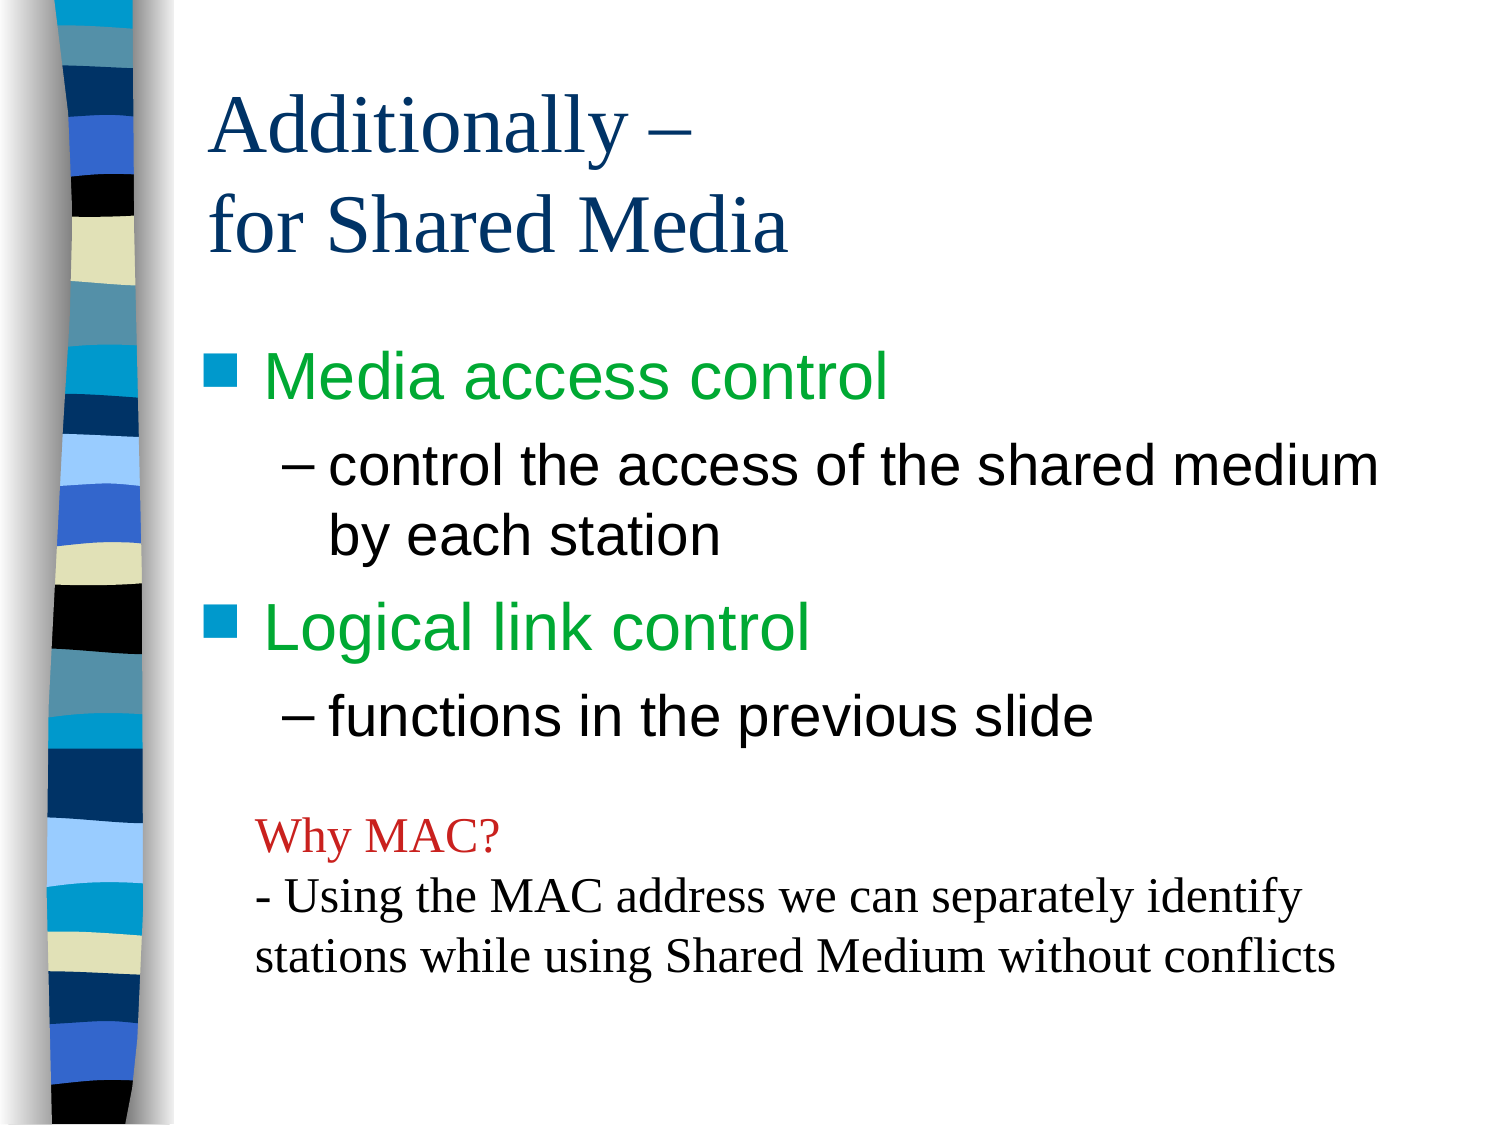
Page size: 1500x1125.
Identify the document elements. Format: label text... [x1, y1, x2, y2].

title Additionally – for Shared Media [192, 74, 1468, 263]
list Media access control control the access of the shared medium by each station Logical link control functions in the previous slide [192, 324, 1468, 766]
text_box Why MAC? - Using the MAC address we can separately identify stations while using Shared Medium without conflicts [240, 795, 1396, 990]
